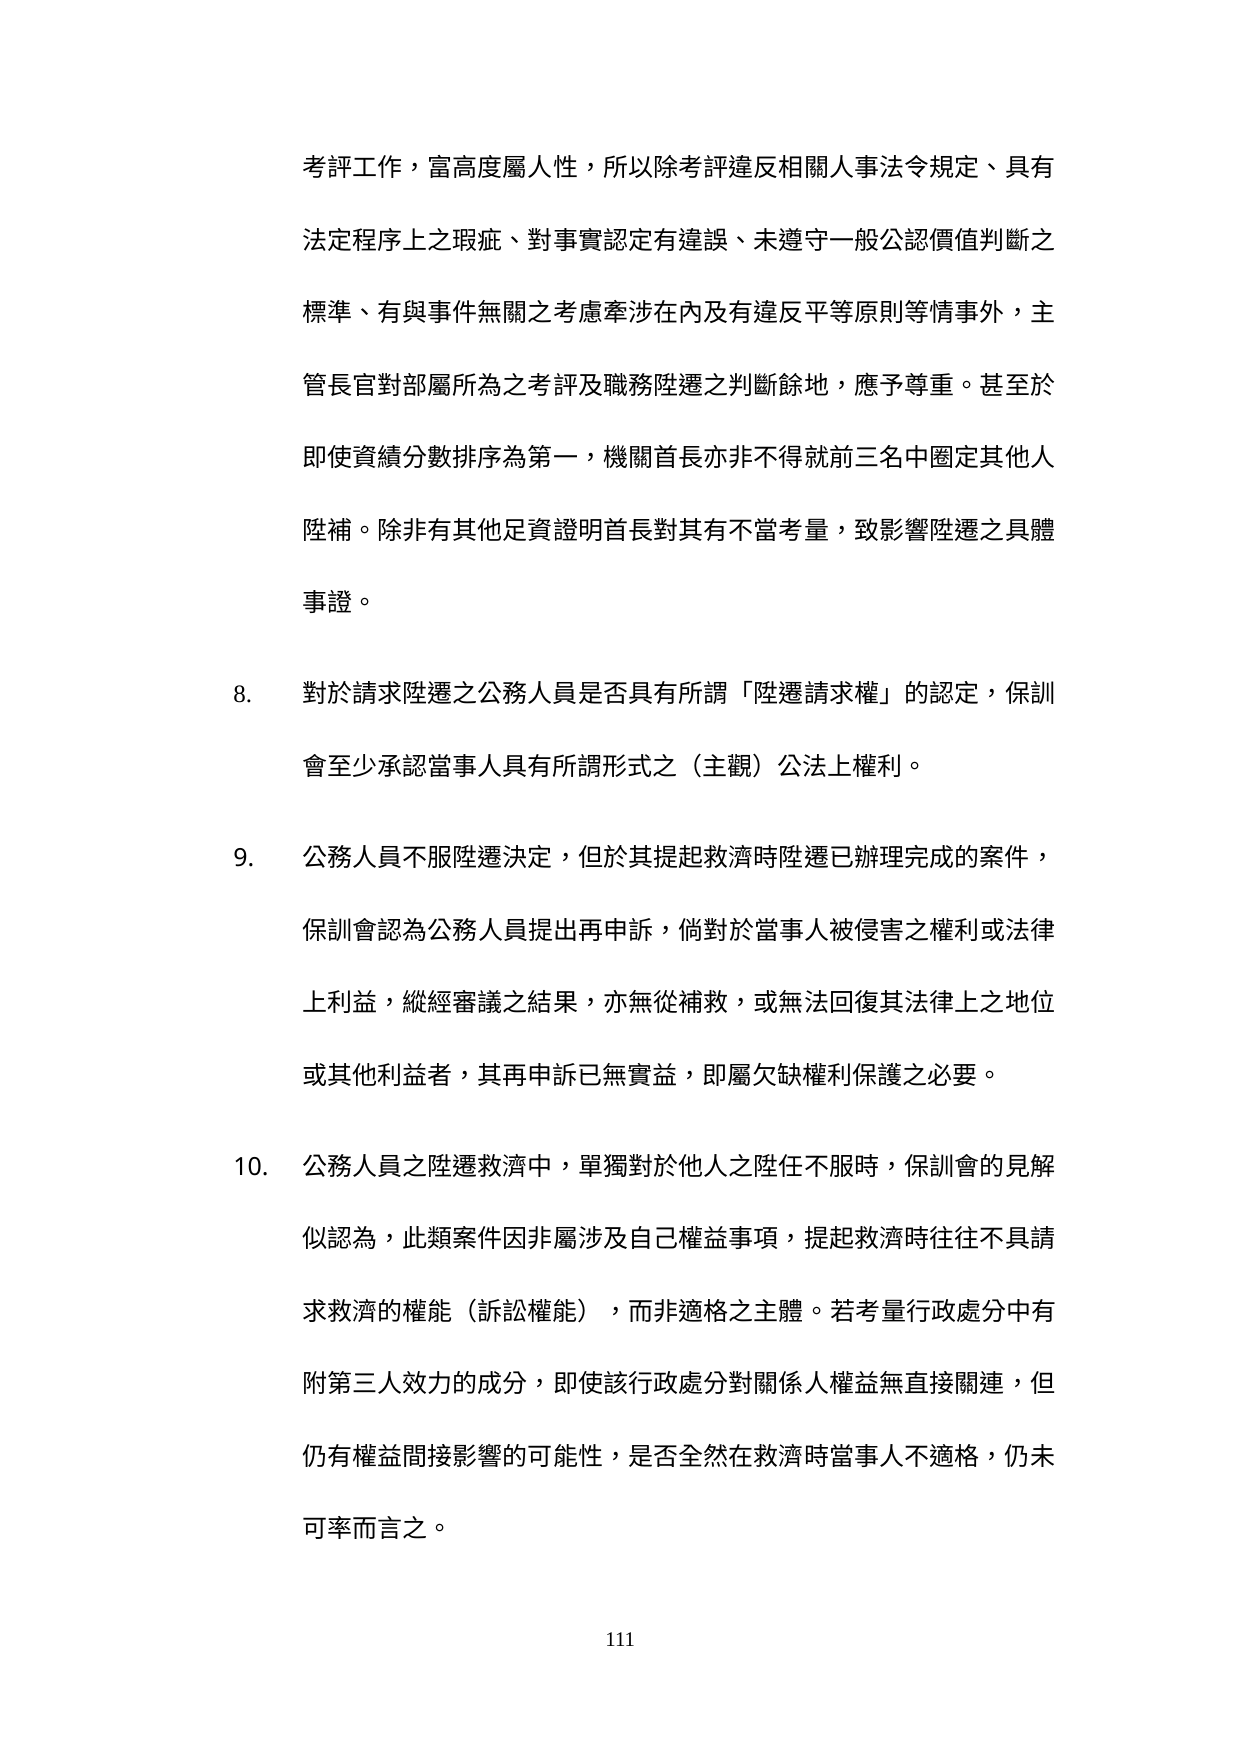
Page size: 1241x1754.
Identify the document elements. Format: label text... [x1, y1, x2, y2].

list 公務人員不服陞遷決定，但於其提起救濟時陞遷已辦理完成的案件，保訓會認為公務人員提出再申訴，倘對於當事人被侵害之權利或法律上利益，縱經審議之結果，亦無從補救，或無法回復其法律上之地位或其他利益者，其再申訴已無實益，即屬欠缺權利保護之必要。 [233, 838, 1057, 1091]
list 考評工作，富高度屬人性，所以除考評違反相關人事法令規定、具有法定程序上之瑕疵、對事實認定有違誤、未遵守一般公認價值判斷之標準、有與事件無關之考慮牽涉在內及有違反平等原則等情事外，主管長官對部屬所為之考評及職務陞遷之判斷餘地，應予尊重。甚至於即使資績分數排序為第一，機關首長亦非不得就前三名中圈定其他人陞補。除非有其他足資證明首長對其有不當考量，致影響陞遷之具體事證。 [233, 148, 1057, 619]
list 對於請求陞遷之公務人員是否具有所謂「陞遷請求權」的認定，保訓會至少承認當事人具有所謂形式之（主觀）公法上權利。 [233, 674, 1057, 783]
list 公務人員之陞遷救濟中，單獨對於他人之陞任不服時，保訓會的見解似認為，此類案件因非屬涉及自己權益事項，提起救濟時往往不具請求救濟的權能（訴訟權能），而非適格之主體。若考量行政處分中有附第三人效力的成分，即使該行政處分對關係人權益無直接關連，但仍有權益間接影響的可能性，是否全然在救濟時當事人不適格，仍未可率而言之。 [233, 1146, 1057, 1545]
